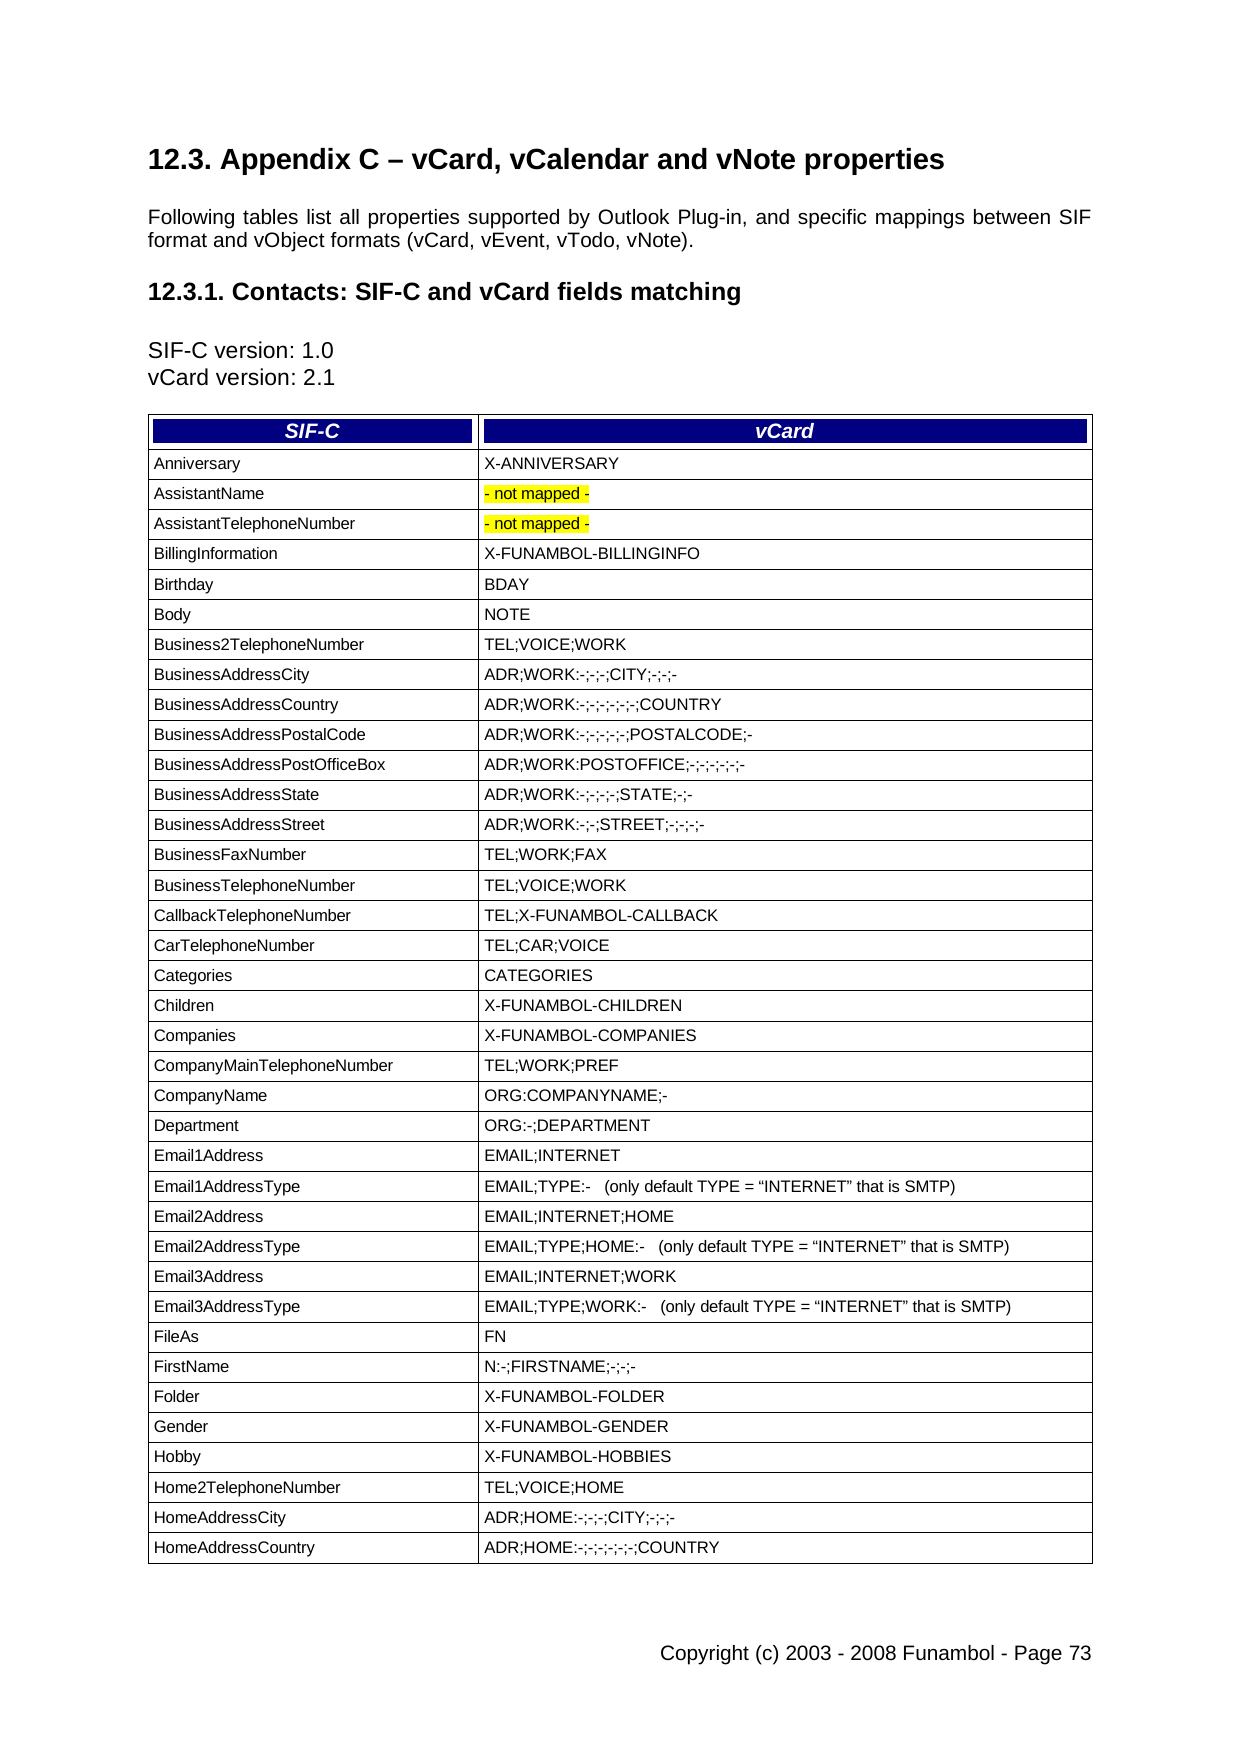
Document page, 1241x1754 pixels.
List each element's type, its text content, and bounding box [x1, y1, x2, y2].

table_cell N:-;FIRSTNAME;-;-;- [479, 1353, 1092, 1382]
table_cell ADR;HOME:-;-;-;-;-;-;COUNTRY [479, 1533, 1092, 1563]
table_cell TEL;VOICE;HOME [479, 1473, 1092, 1502]
table_cell TEL;WORK;PREF [479, 1052, 1092, 1081]
table_cell BusinessAddressStreet [149, 811, 478, 840]
table_cell BusinessAddressState [149, 781, 478, 810]
table_cell Email3AddressType [149, 1292, 478, 1322]
table_cell Email1Address [149, 1142, 478, 1171]
table_cell X-ANNIVERSARY [479, 450, 1092, 479]
table_cell Email3Address [149, 1262, 478, 1291]
table_cell X-FUNAMBOL-BILLINGINFO [479, 540, 1092, 569]
table_cell X-FUNAMBOL-COMPANIES [479, 1022, 1092, 1051]
table_cell Hobby [149, 1443, 478, 1472]
text SIF-C version: 1.0 [148, 338, 1093, 364]
table_cell Business2TelephoneNumber [149, 630, 478, 659]
table_cell - not mapped - [479, 480, 1092, 509]
table_cell ADR;WORK:POSTOFFICE;-;-;-;-;-;- [479, 751, 1092, 780]
table_cell Folder [149, 1383, 478, 1412]
table_header SIF-C [149, 415, 478, 449]
table_cell BusinessAddressCountry [149, 690, 478, 720]
table_cell EMAIL;TYPE;WORK:- (only default TYPE = “INTERNET” that is SMTP) [479, 1292, 1092, 1322]
table_cell - not mapped - [479, 510, 1092, 539]
table_cell ADR;WORK:-;-;-;CITY;-;-;- [479, 660, 1092, 689]
table_cell ORG:-;DEPARTMENT [479, 1112, 1092, 1141]
table_cell ADR;WORK:-;-;-;-;STATE;-;- [479, 781, 1092, 810]
table_cell Anniversary [149, 450, 478, 479]
table_cell CarTelephoneNumber [149, 931, 478, 960]
table_cell FileAs [149, 1323, 478, 1352]
table_cell BusinessFaxNumber [149, 841, 478, 870]
table_cell EMAIL;INTERNET;HOME [479, 1202, 1092, 1231]
text vCard version: 2.1 [148, 364, 1093, 390]
table_cell EMAIL;TYPE:- (only default TYPE = “INTERNET” that is SMTP) [479, 1172, 1092, 1201]
text Following tables list all properties supported by Outlook Plug-in, and specific mappings between SIF format and vObject formats (vCard, vEvent, vTodo, vNote). [148, 205, 1093, 252]
table_cell TEL;CAR;VOICE [479, 931, 1092, 960]
table_cell Email2Address [149, 1202, 478, 1231]
table_cell X-FUNAMBOL-CHILDREN [479, 991, 1092, 1021]
table_cell AssistantTelephoneNumber [149, 510, 478, 539]
table_cell TEL;VOICE;WORK [479, 630, 1092, 659]
table_cell BusinessAddressPostalCode [149, 721, 478, 750]
table_cell CompanyMainTelephoneNumber [149, 1052, 478, 1081]
table_cell BillingInformation [149, 540, 478, 569]
table_cell Gender [149, 1413, 478, 1442]
table_cell EMAIL;INTERNET [479, 1142, 1092, 1171]
table_cell Body [149, 600, 478, 629]
table_cell HomeAddressCity [149, 1503, 478, 1532]
table_cell ADR;WORK:-;-;-;-;-;-;COUNTRY [479, 690, 1092, 720]
table_cell ADR;WORK:-;-;-;-;-;POSTALCODE;- [479, 721, 1092, 750]
table_cell Department [149, 1112, 478, 1141]
table_cell X-FUNAMBOL-HOBBIES [479, 1443, 1092, 1472]
table_cell BusinessAddressCity [149, 660, 478, 689]
table_cell Children [149, 991, 478, 1021]
table_cell TEL;VOICE;WORK [479, 871, 1092, 900]
table_header vCard [479, 415, 1092, 449]
table_cell HomeAddressCountry [149, 1533, 478, 1563]
table_cell ORG:COMPANYNAME;- [479, 1082, 1092, 1111]
table_cell TEL;WORK;FAX [479, 841, 1092, 870]
table_cell ADR;HOME:-;-;-;CITY;-;-;- [479, 1503, 1092, 1532]
table_cell AssistantName [149, 480, 478, 509]
table_cell Categories [149, 961, 478, 990]
table_cell ADR;WORK:-;-;STREET;-;-;-;- [479, 811, 1092, 840]
table_cell NOTE [479, 600, 1092, 629]
table_cell FirstName [149, 1353, 478, 1382]
table_cell Companies [149, 1022, 478, 1051]
table_cell Home2TelephoneNumber [149, 1473, 478, 1502]
table_cell Email1AddressType [149, 1172, 478, 1201]
table_cell X-FUNAMBOL-GENDER [479, 1413, 1092, 1442]
subtitle Appendix C – vCard, vCalendar and vNote properties [148, 143, 1093, 176]
table_cell FN [479, 1323, 1092, 1352]
table_cell EMAIL;TYPE;HOME:- (only default TYPE = “INTERNET” that is SMTP) [479, 1232, 1092, 1261]
table_cell TEL;X-FUNAMBOL-CALLBACK [479, 901, 1092, 930]
table_cell CATEGORIES [479, 961, 1092, 990]
table_cell Birthday [149, 570, 478, 599]
table_cell BusinessAddressPostOfficeBox [149, 751, 478, 780]
table_cell EMAIL;INTERNET;WORK [479, 1262, 1092, 1291]
table_cell CallbackTelephoneNumber [149, 901, 478, 930]
table_cell Email2AddressType [149, 1232, 478, 1261]
table_cell X-FUNAMBOL-FOLDER [479, 1383, 1092, 1412]
table_cell CompanyName [149, 1082, 478, 1111]
subtitle Contacts: SIF-C and vCard fields matching [148, 277, 1093, 306]
table_cell BDAY [479, 570, 1092, 599]
table_cell BusinessTelephoneNumber [149, 871, 478, 900]
